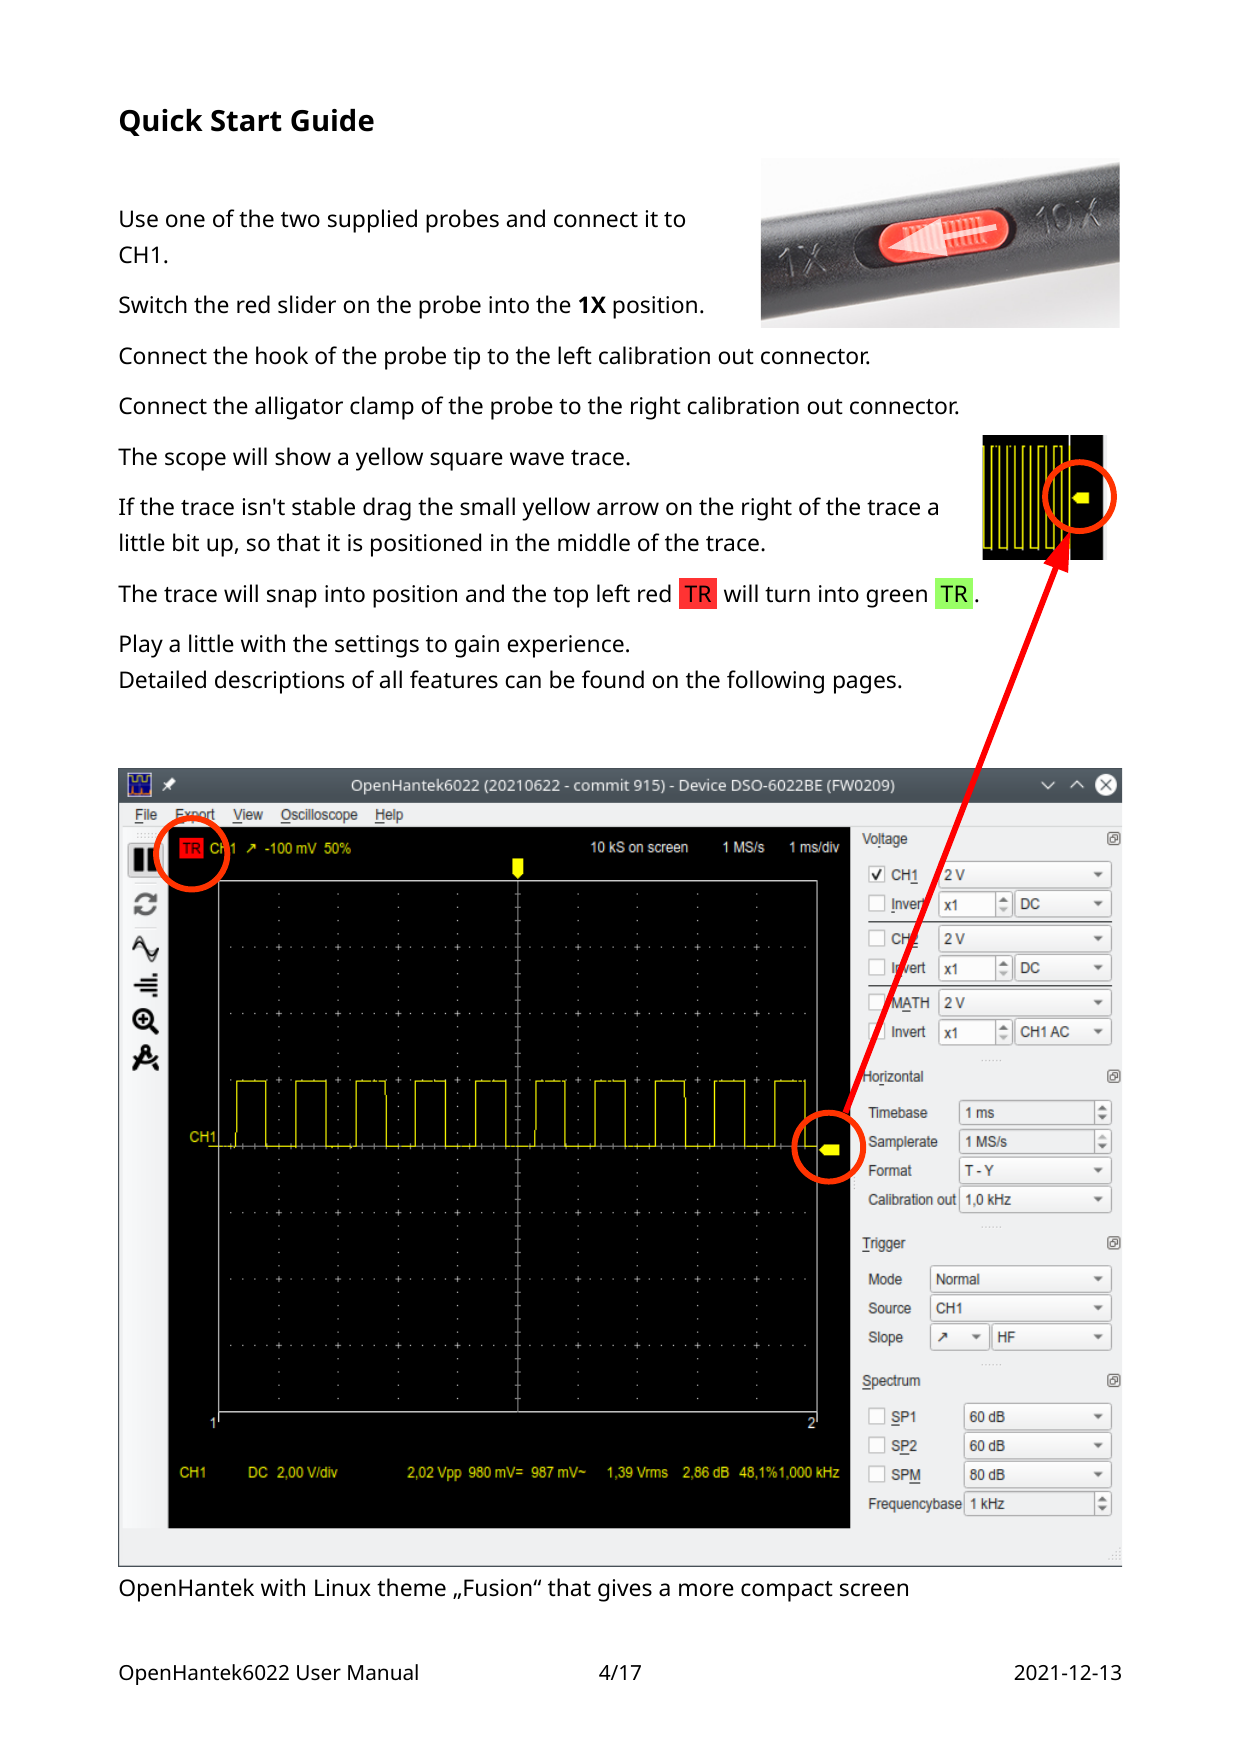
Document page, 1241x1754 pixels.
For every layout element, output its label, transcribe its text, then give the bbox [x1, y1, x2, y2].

subtitle Quick Start Guide [118, 100, 1122, 140]
subtitle [1011, 628, 1122, 695]
picture [990, 435, 1108, 541]
subtitle OpenHantek with Linux theme „Fusion“ that gives a more compact screen [118, 1567, 1122, 1603]
subtitle Connect the hook of the probe tip to the left calibration out connector. [118, 340, 1122, 371]
subtitle Connect the alligator clamp of the probe to the right calibration out connector. [118, 390, 1122, 421]
picture [760, 158, 1120, 328]
subtitle The scope will show a yellow square wave trace. [118, 441, 990, 472]
subtitle [1069, 491, 1122, 558]
picture [1049, 466, 1108, 528]
picture [798, 1116, 860, 1178]
subtitle If the trace isn't stable drag the small yellow arrow on the right of the trace a little bit up, so that it is positioned in the middle of the trace. [118, 491, 1060, 558]
picture [118, 768, 1123, 1567]
subtitle Switch the red slider on the probe into the 1X position. [118, 289, 760, 320]
subtitle The trace will snap into position and the top left red TR will turn into green TR . [118, 578, 1048, 609]
subtitle [1044, 578, 1122, 609]
picture [1070, 522, 1108, 541]
subtitle Use one of the two supplied probes and connect it to CH1. [118, 203, 760, 270]
subtitle Play a little with the settings to gain experience. Detailed descriptions of all features can be found on the following pages. [118, 628, 1029, 695]
